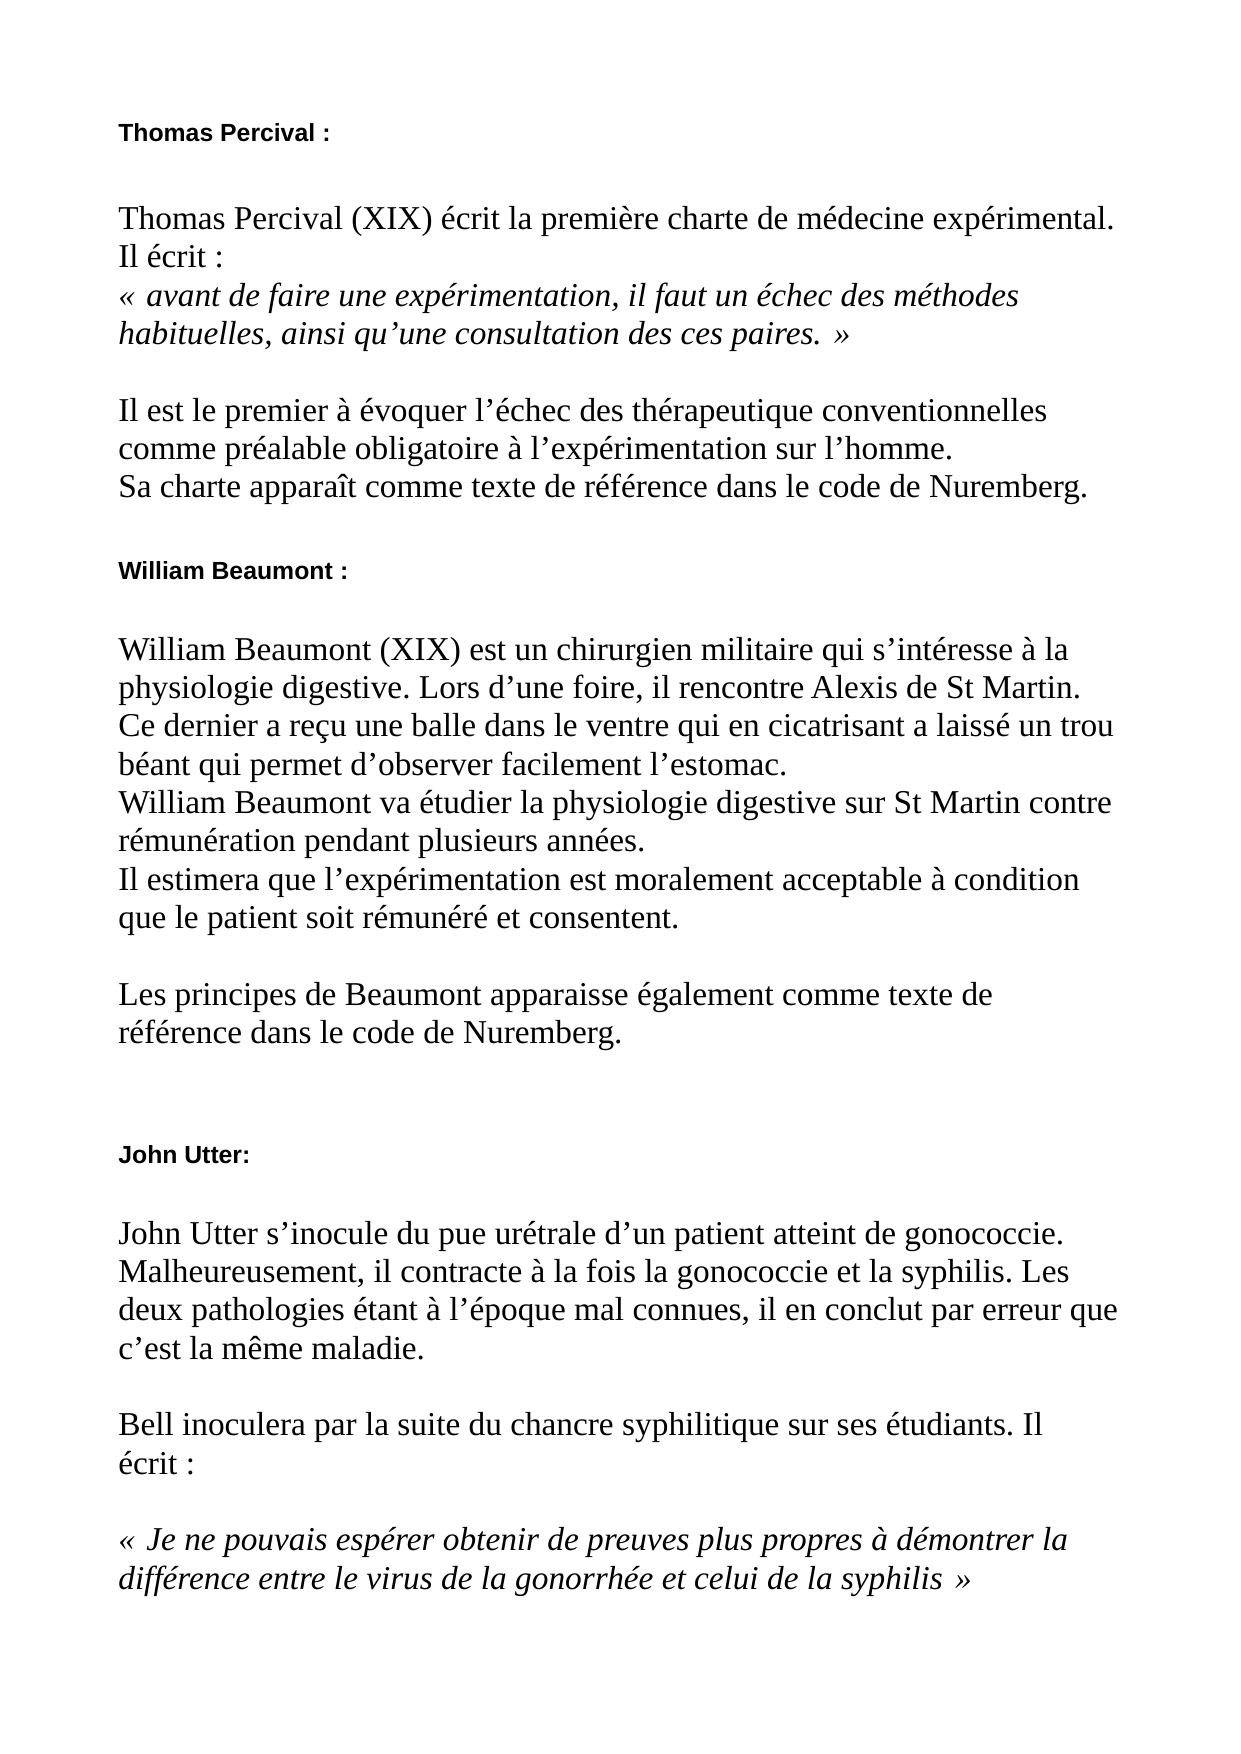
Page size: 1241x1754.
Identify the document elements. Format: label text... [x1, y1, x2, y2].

text Il est le premier à évoquer l’échec des thérapeutique conventionnelles comme préalable obligatoire à l’expérimentation sur l’homme. [118, 390, 1122, 467]
text William Beaumont (XIX) est un chirurgien militaire qui s’intéresse à la physiologie digestive. Lors d’une foire, il rencontre Alexis de St Martin. Ce dernier a reçu une balle dans le ventre qui en cicatrisant a laissé un trou béant qui permet d’observer facilement l’estomac. [118, 629, 1122, 782]
subtitle John Utter: [118, 1140, 1122, 1168]
text Sa charte apparaît comme texte de référence dans le code de Nuremberg. [118, 467, 1122, 505]
text « Je ne pouvais espérer obtenir de preuves plus propres à démontrer la différence entre le virus de la gonorrhée et celui de la syphilis » [118, 1519, 1122, 1596]
text Les principes de Beaumont apparaisse également comme texte de référence dans le code de Nuremberg. [118, 974, 1122, 1051]
text « avant de faire une expérimentation, il faut un échec des méthodes habituelles, ainsi qu’une consultation des ces paires. » [118, 275, 1122, 352]
subtitle Thomas Percival : [118, 118, 1122, 147]
text Il estimera que l’expérimentation est moralement acceptable à condition que le patient soit rémunéré et consentent. [118, 859, 1122, 936]
text John Utter s’inocule du pue urétrale d’un patient atteint de gonococcie. Malheureusement, il contracte à la fois la gonococcie et la syphilis. Les deux pathologies étant à l’époque mal connues, il en conclut par erreur que c’est la même maladie. [118, 1213, 1122, 1366]
text Thomas Percival (XIX) écrit la première charte de médecine expérimental. Il écrit : [118, 198, 1122, 275]
text William Beaumont va étudier la physiologie digestive sur St Martin contre rémunération pendant plusieurs années. [118, 782, 1122, 859]
subtitle William Beaumont : [118, 556, 1122, 584]
text Bell inoculera par la suite du chancre syphilitique sur ses étudiants. Il écrit : [118, 1404, 1122, 1481]
